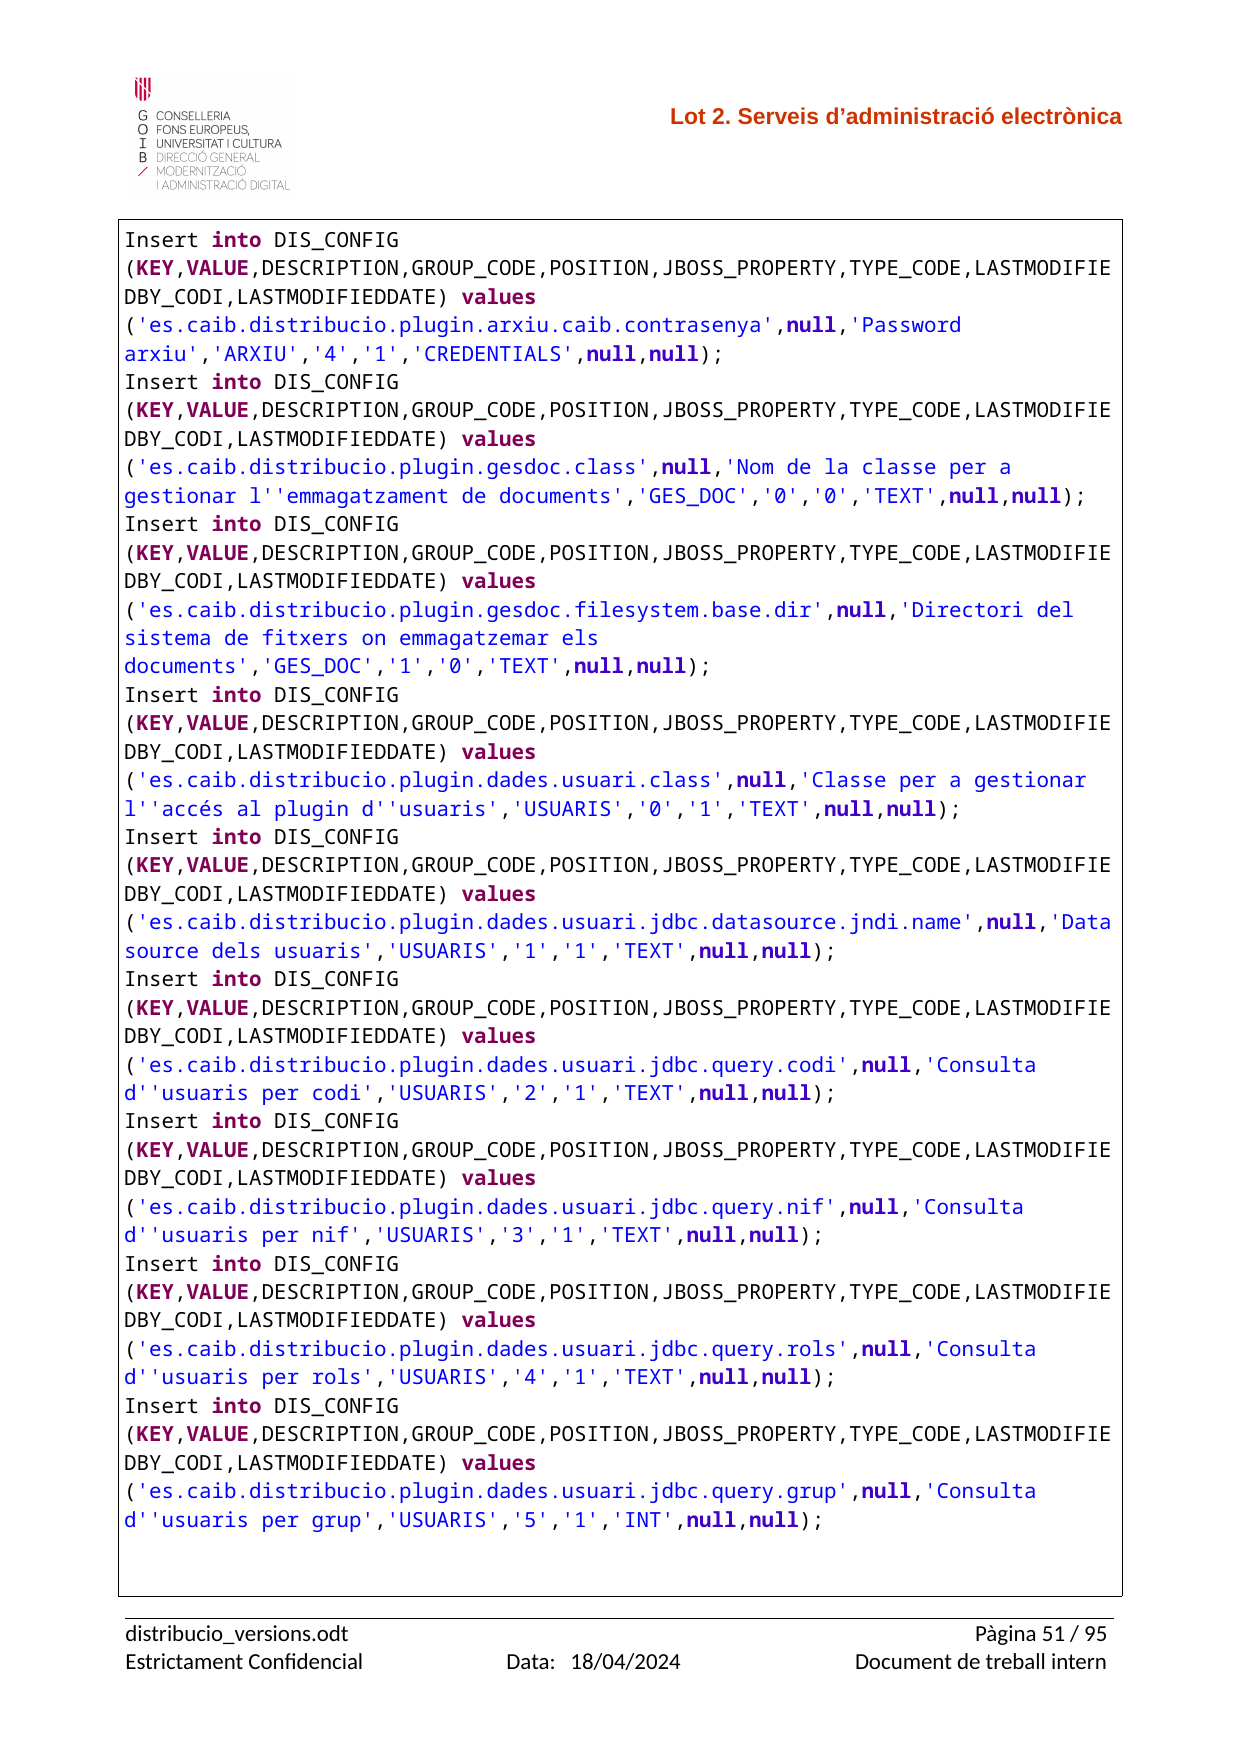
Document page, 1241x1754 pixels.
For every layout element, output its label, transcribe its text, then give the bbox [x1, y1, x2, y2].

picture [126, 70, 299, 197]
table_header Insert into DIS_CONFIG (KEY,VALUE,DESCRIPTION,GROUP_CODE,POSITION,JBOSS_PROPERTY,TYPE_CODE,LASTMODIFIEDBY_CODI,LASTMODIFIEDDATE) values ('es.caib.distribucio.plugin.arxiu.caib.contrasenya',null,'Password arxiu','ARXIU','4','1','CREDENTIALS',null,null); Insert into DIS_CONFIG (KEY,VALUE,DESCRIPTION,GROUP_CODE,POSITION,JBOSS_PROPERTY,TYPE_CODE,LASTMODIFIEDBY_CODI,LASTMODIFIEDDATE) values ('es.caib.distribucio.plugin.gesdoc.class',null,'Nom de la classe per a gestionar l''emmagatzament de documents','GES_DOC','0','0','TEXT',null,null); Insert into DIS_CONFIG (KEY,VALUE,DESCRIPTION,GROUP_CODE,POSITION,JBOSS_PROPERTY,TYPE_CODE,LASTMODIFIEDBY_CODI,LASTMODIFIEDDATE) values ('es.caib.distribucio.plugin.gesdoc.filesystem.base.dir',null,'Directori del sistema de fitxers on emmagatzemar els documents','GES_DOC','1','0','TEXT',null,null); Insert into DIS_CONFIG (KEY,VALUE,DESCRIPTION,GROUP_CODE,POSITION,JBOSS_PROPERTY,TYPE_CODE,LASTMODIFIEDBY_CODI,LASTMODIFIEDDATE) values ('es.caib.distribucio.plugin.dades.usuari.class',null,'Classe per a gestionar l''accés al plugin d''usuaris','USUARIS','0','1','TEXT',null,null); Insert into DIS_CONFIG (KEY,VALUE,DESCRIPTION,GROUP_CODE,POSITION,JBOSS_PROPERTY,TYPE_CODE,LASTMODIFIEDBY_CODI,LASTMODIFIEDDATE) values ('es.caib.distribucio.plugin.dades.usuari.jdbc.datasource.jndi.name',null,'Datasource dels usuaris','USUARIS','1','1','TEXT',null,null); Insert into DIS_CONFIG (KEY,VALUE,DESCRIPTION,GROUP_CODE,POSITION,JBOSS_PROPERTY,TYPE_CODE,LASTMODIFIEDBY_CODI,LASTMODIFIEDDATE) values ('es.caib.distribucio.plugin.dades.usuari.jdbc.query.codi',null,'Consulta d''usuaris per codi','USUARIS','2','1','TEXT',null,null); Insert into DIS_CONFIG (KEY,VALUE,DESCRIPTION,GROUP_CODE,POSITION,JBOSS_PROPERTY,TYPE_CODE,LASTMODIFIEDBY_CODI,LASTMODIFIEDDATE) values ('es.caib.distribucio.plugin.dades.usuari.jdbc.query.nif',null,'Consulta d''usuaris per nif','USUARIS','3','1','TEXT',null,null); Insert into DIS_CONFIG (KEY,VALUE,DESCRIPTION,GROUP_CODE,POSITION,JBOSS_PROPERTY,TYPE_CODE,LASTMODIFIEDBY_CODI,LASTMODIFIEDDATE) values ('es.caib.distribucio.plugin.dades.usuari.jdbc.query.rols',null,'Consulta d''usuaris per rols','USUARIS','4','1','TEXT',null,null); Insert into DIS_CONFIG (KEY,VALUE,DESCRIPTION,GROUP_CODE,POSITION,JBOSS_PROPERTY,TYPE_CODE,LASTMODIFIEDBY_CODI,LASTMODIFIEDDATE) values ('es.caib.distribucio.plugin.dades.usuari.jdbc.query.grup',null,'Consulta d''usuaris per grup','USUARIS','5','1','INT',null,null); [119, 220, 1122, 1596]
